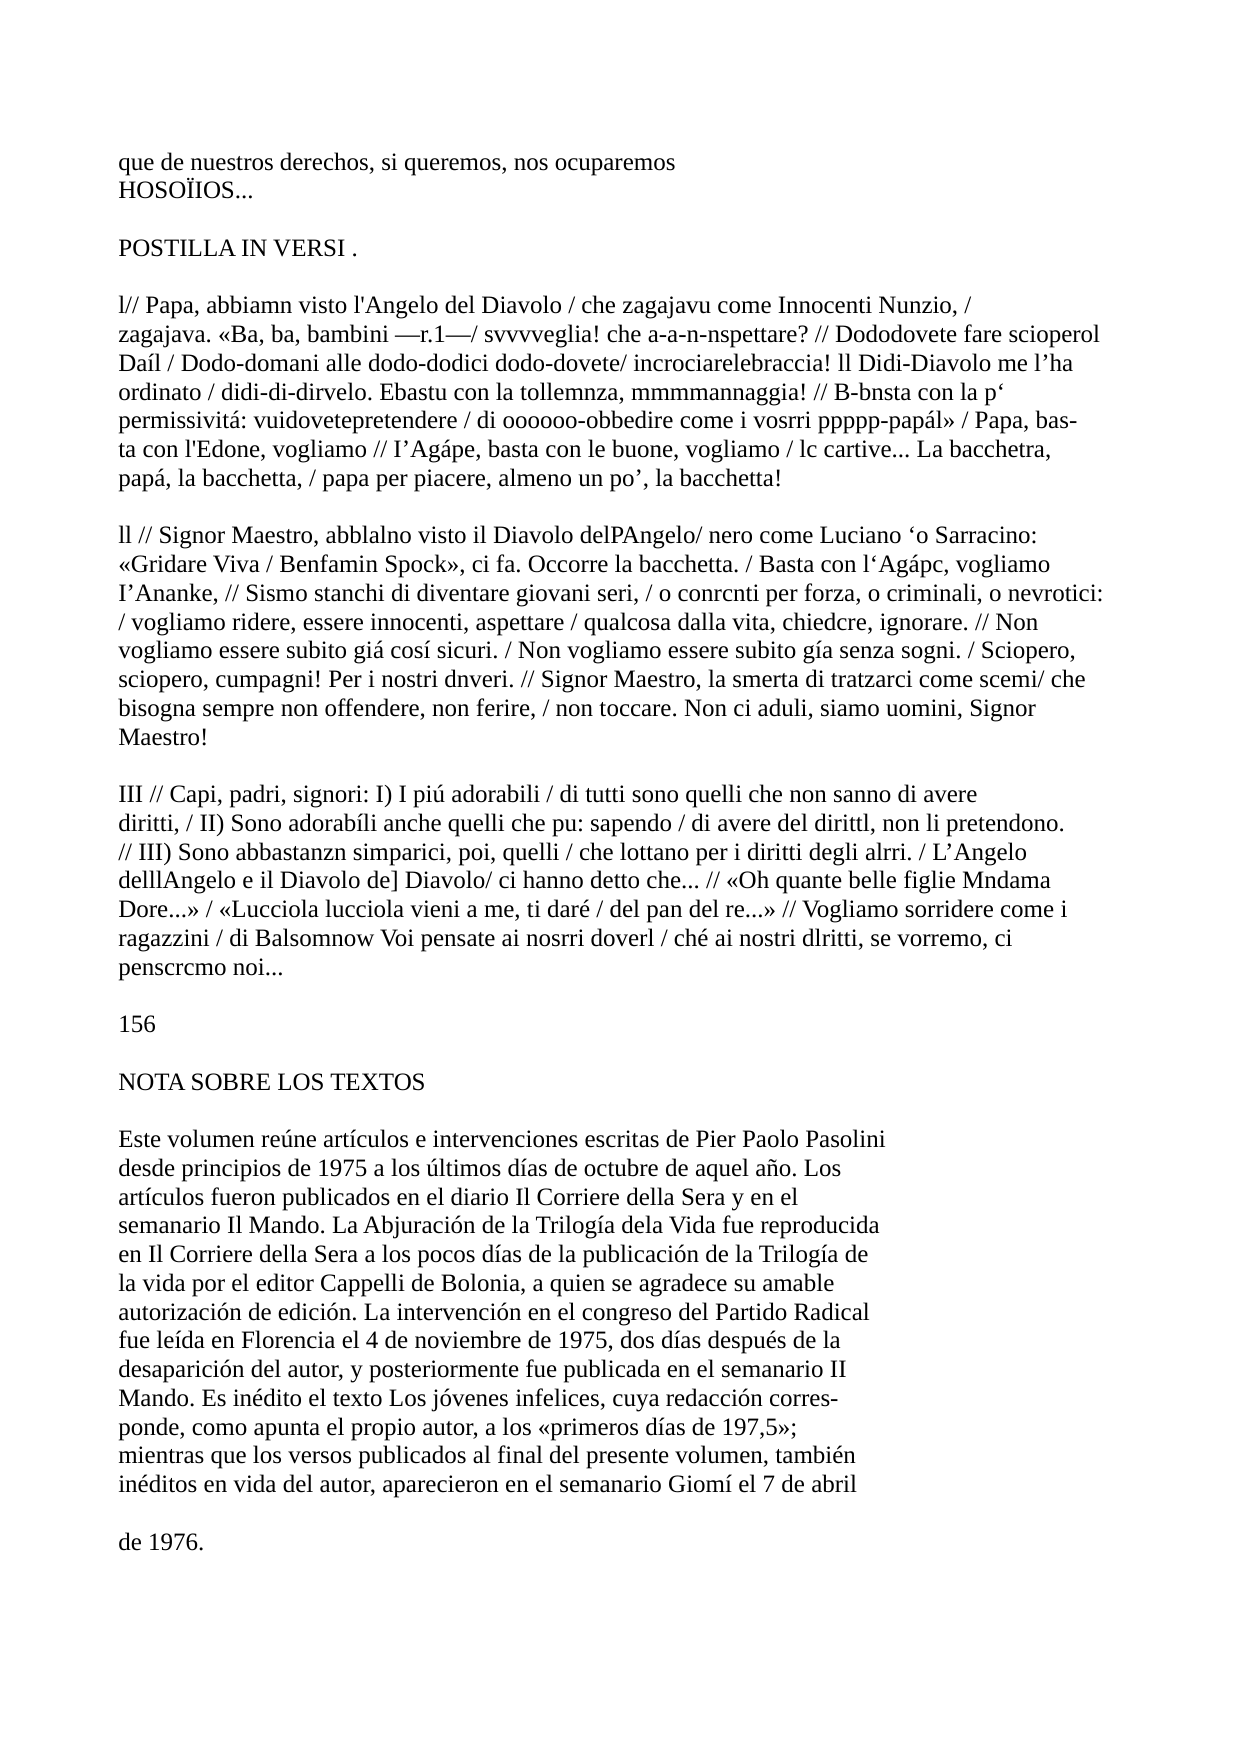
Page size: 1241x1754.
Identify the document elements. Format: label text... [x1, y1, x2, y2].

text 156 [118, 1009, 1122, 1038]
text desaparición del autor, y posteriormente fue publicada en el semanario II [118, 1354, 1122, 1383]
text artículos fueron publicados en el diario Il Corriere della Sera y en el [118, 1182, 1122, 1211]
text penscrcmo noi... [118, 952, 1122, 981]
text NOTA SOBRE LOS TEXTOS [118, 1067, 1122, 1096]
text Mando. Es inédito el texto Los jóvenes infelices, cuya redacción corres- [118, 1383, 1122, 1412]
text HOSOÏIOS... [118, 176, 1122, 204]
text vogliamo essere subito giá cosí sicuri. / Non vogliamo essere subito gía senza sogni. / Sciopero, [118, 636, 1122, 664]
text desde principios de 1975 a los últimos días de octubre de aquel año. Los [118, 1153, 1122, 1182]
text Daíl / Dodo-domani alle dodo-dodici dodo-dovete/ incrociarelebraccia! ll Didi-Diavolo me l’ha [118, 348, 1122, 377]
text diritti, / II) Sono adorabíli anche quelli che pu: sapendo / di avere del dirittl, non li pretendono. [118, 808, 1122, 837]
text Este volumen reúne artículos e intervenciones escritas de Pier Paolo Pasolini [118, 1124, 1122, 1153]
text ta con l'Edone, vogliamo // I’Agápe, basta con le buone, vogliamo / lc cartive... La bacchetra, [118, 434, 1122, 463]
text inéditos en vida del autor, aparecieron en el semanario Giomí el 7 de abril [118, 1469, 1122, 1498]
text bisogna sempre non offendere, non ferire, / non toccare. Non ci aduli, siamo uomini, Signor [118, 693, 1122, 722]
text ll // Signor Maestro, abblalno visto il Diavolo delPAngelo/ nero come Luciano ‘o Sarracino: [118, 521, 1122, 549]
text POSTILLA IN VERSI . [118, 233, 1122, 262]
text la vida por el editor Cappelli de Bolonia, a quien se agradece su amable [118, 1268, 1122, 1297]
text en Il Corriere della Sera a los pocos días de la publicación de la Trilogía de [118, 1239, 1122, 1268]
text delllAngelo e il Diavolo de] Diavolo/ ci hanno detto che... // «Oh quante belle figlie Mndama [118, 866, 1122, 894]
text mientras que los versos publicados al final del presente volumen, también [118, 1441, 1122, 1469]
text semanario Il Mando. La Abjuración de la Trilogía dela Vida fue reproducida [118, 1211, 1122, 1239]
text «Gridare Viva / Benfamin Spock», ci fa. Occorre la bacchetta. / Basta con l‘Agápc, vogliamo [118, 549, 1122, 578]
text autorización de edición. La intervención en el congreso del Partido Radical [118, 1297, 1122, 1326]
text ordinato / didi-di-dirvelo. Ebastu con la tollemnza, mmmmannaggia! // B-bnsta con la p‘ [118, 377, 1122, 406]
text permissivitá: vuidovetepretendere / di oooooo-obbedire come i vosrri ppppp-papál» / Papa, bas- [118, 406, 1122, 434]
text // III) Sono abbastanzn simparici, poi, quelli / che lottano per i diritti degli alrri. / L’Angelo [118, 837, 1122, 866]
text I’Ananke, // Sismo stanchi di diventare giovani seri, / o conrcnti per forza, o criminali, o nevrotici: [118, 578, 1122, 607]
text papá, la bacchetta, / papa per piacere, almeno un po’, la bacchetta! [118, 463, 1122, 492]
text Dore...» / «Lucciola lucciola vieni a me, ti daré / del pan del re...» // Vogliamo sorridere come i [118, 894, 1122, 923]
text zagajava. «Ba, ba, bambini —r.1—/ svvvveglia! che a-a-n-nspettare? // Dododovete fare scioperol [118, 319, 1122, 348]
text ponde, como apunta el propio autor, a los «primeros días de 197,5»; [118, 1412, 1122, 1441]
text / vogliamo ridere, essere innocenti, aspettare / qualcosa dalla vita, chiedcre, ignorare. // Non [118, 607, 1122, 636]
text de 1976. [118, 1527, 1122, 1556]
text l// Papa, abbiamn visto l'Angelo del Diavolo / che zagajavu come Innocenti Nunzio, / [118, 291, 1122, 319]
text III // Capi, padri, signori: I) I piú adorabili / di tutti sono quelli che non sanno di avere [118, 779, 1122, 808]
text que de nuestros derechos, si queremos, nos ocuparemos [118, 147, 1122, 176]
text Maestro! [118, 722, 1122, 751]
text fue leída en Florencia el 4 de noviembre de 1975, dos días después de la [118, 1326, 1122, 1354]
text sciopero, cumpagni! Per i nostri dnveri. // Signor Maestro, la smerta di tratzarci come scemi/ che [118, 664, 1122, 693]
text ragazzini / di Balsomnow Voi pensate ai nosrri doverl / ché ai nostri dlritti, se vorremo, ci [118, 923, 1122, 952]
